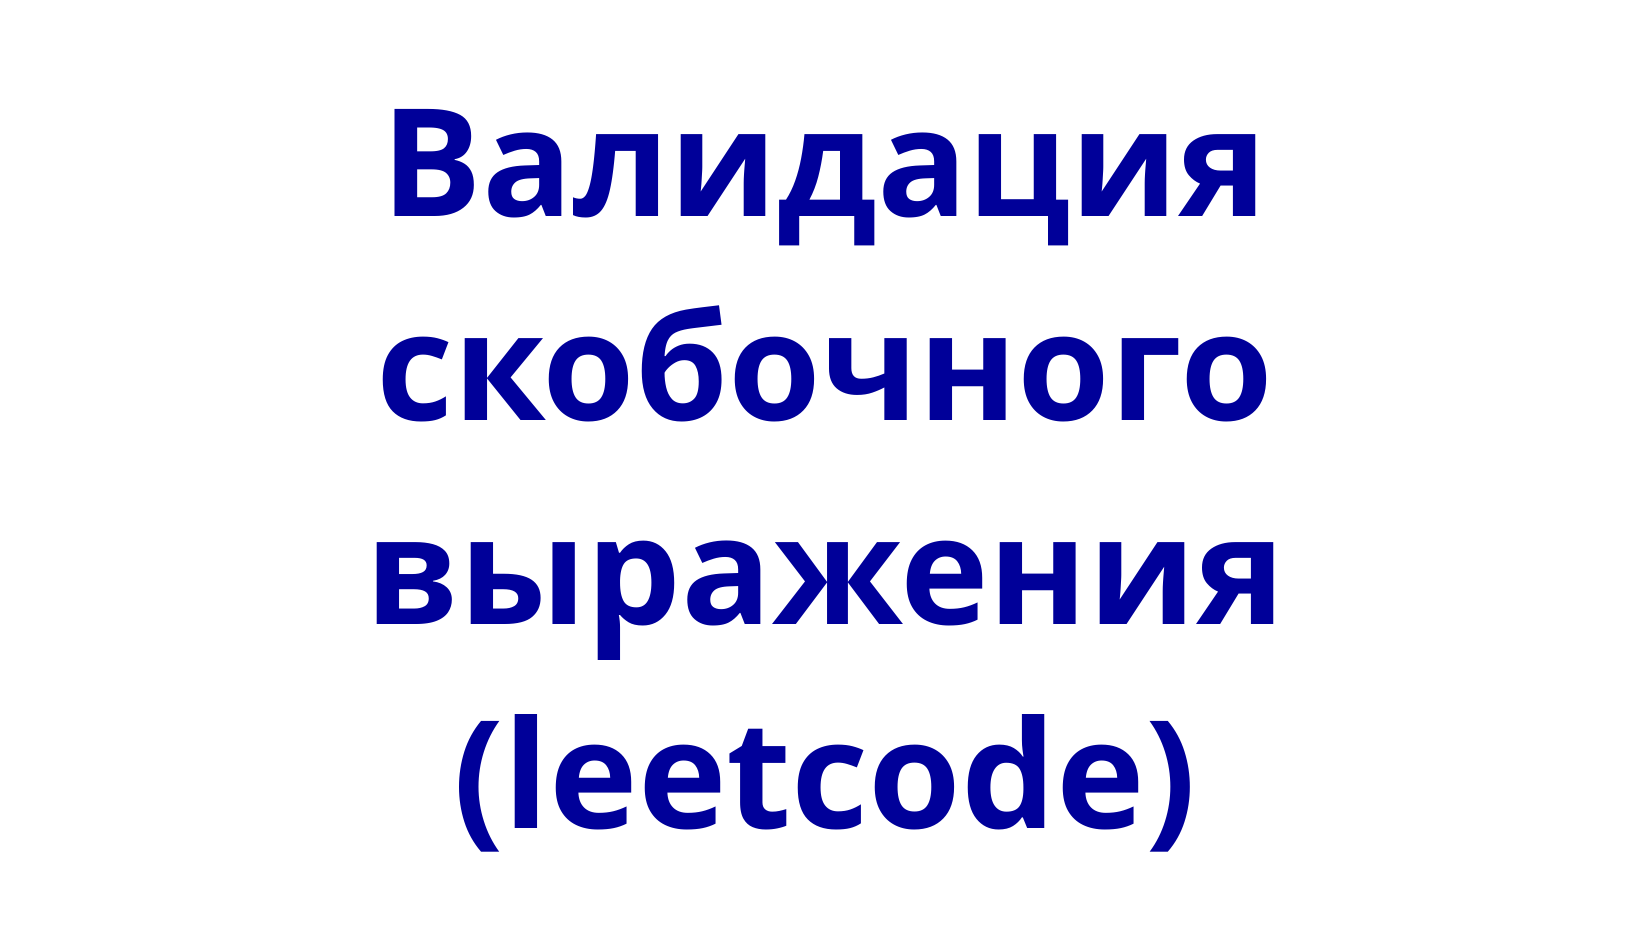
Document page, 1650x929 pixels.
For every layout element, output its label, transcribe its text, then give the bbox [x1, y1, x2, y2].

subtitle Валидация скобочного выражения (leetcode) [0, 0, 1650, 929]
